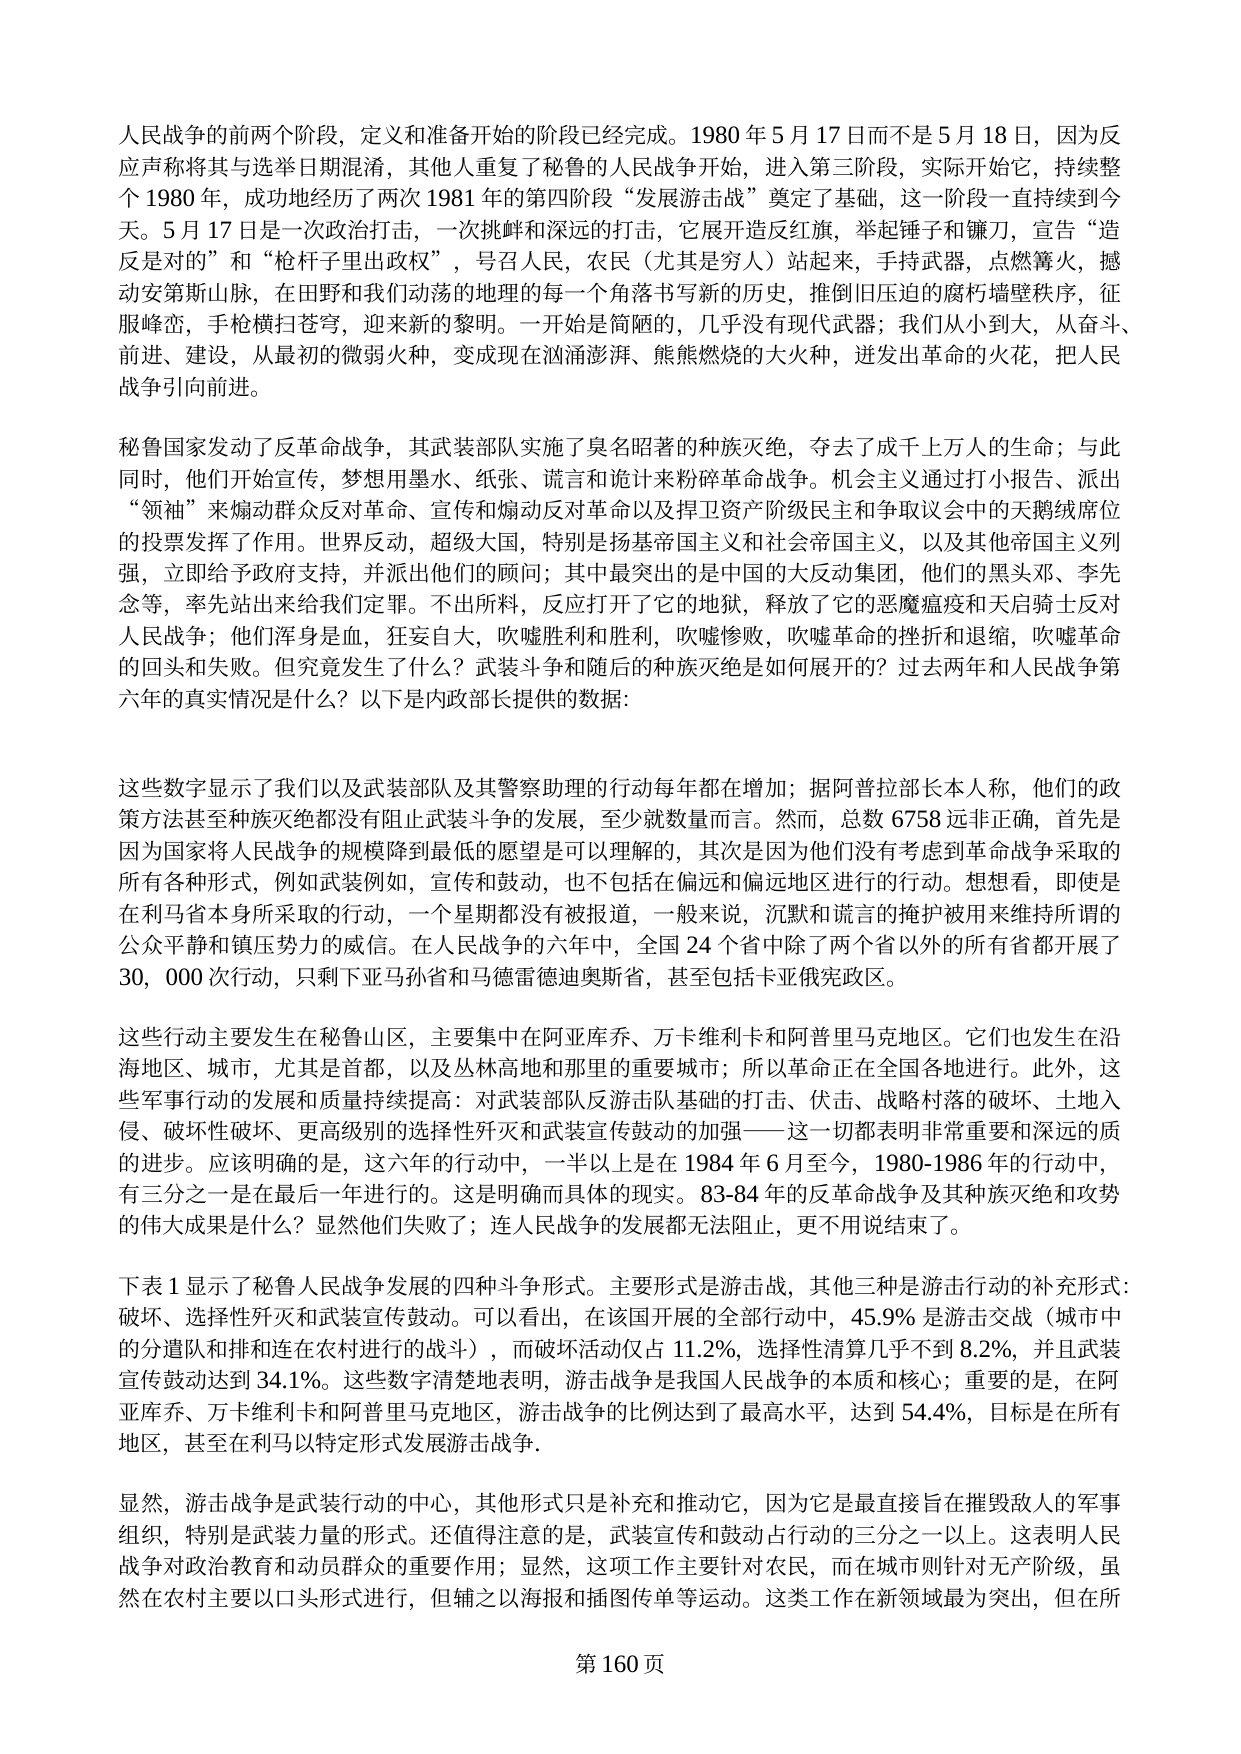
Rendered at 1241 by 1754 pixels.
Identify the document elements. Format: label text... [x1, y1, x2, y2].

text 这些行动主要发生在秘鲁山区，主要集中在阿亚库乔、万卡维利卡和阿普里马克地区。它们也发生在沿海地区、城市，尤其是首都，以及丛林高地和那里的重要城市；所以革命正在全国各地进行。此外，这些军事行动的发展和质量持续提高：对武装部队反游击队基础的打击、伏击、战略村落的破坏、土地入侵、破坏性破坏、更高级别的选择性歼灭和武装宣传鼓动的加强——这一切都表明非常重要和深远的质的进步。应该明确的是，这六年的行动中，一半以上是在1984年6月至今，1980-1986年的行动中，有三分之一是在最后一年进行的。这是明确而具体的现实。83-84年的反革命战争及其种族灭绝和攻势的伟大成果是什么？显然他们失败了；连人民战争的发展都无法阻止，更不用说结束了。 [118, 1020, 1122, 1240]
text 人民战争的前两个阶段，定义和准备开始的阶段已经完成。1980年5月17日而不是5月18日，因为反应声称将其与选举日期混淆，其他人重复了秘鲁的人民战争开始，进入第三阶段，实际开始它，持续整个1980年，成功地经历了两次1981年的第四阶段“发展游击战”奠定了基础，这一阶段一直持续到今天。5月17日是一次政治打击，一次挑衅和深远的打击，它展开造反红旗，举起锤子和镰刀，宣告“造反是对的”和“枪杆子里出政权”，号召人民，农民（尤其是穷人）站起来，手持武器，点燃篝火，撼动安第斯山脉，在田野和我们动荡的地理的每一个角落书写新的历史，推倒旧压迫的腐朽墙壁秩序，征服峰峦，手枪横扫苍穹，迎来新的黎明。一开始是简陋的，几乎没有现代武器；我们从小到大，从奋斗、前进、建设，从最初的微弱火种，变成现在汹涌澎湃、熊熊燃烧的大火种，迸发出革命的火花，把人民战争引向前进。 [118, 118, 1122, 402]
text 秘鲁国家发动了反革命战争，其武装部队实施了臭名昭著的种族灭绝，夺去了成千上万人的生命；与此同时，他们开始宣传，梦想用墨水、纸张、谎言和诡计来粉碎革命战争。机会主义通过打小报告、派出“领袖”来煽动群众反对革命、宣传和煽动反对革命以及捍卫资产阶级民主和争取议会中的天鹅绒席位的投票发挥了作用。世界反动，超级大国，特别是扬基帝国主义和社会帝国主义，以及其他帝国主义列强，立即给予政府支持，并派出他们的顾问；其中最突出的是中国的大反动集团，他们的黑头邓、李先念等，率先站出来给我们定罪。不出所料，反应打开了它的地狱，释放了它的恶魔瘟疫和天启骑士反对人民战争；他们浑身是血，狂妄自大，吹嘘胜利和胜利，吹嘘惨败，吹嘘革命的挫折和退缩，吹嘘革命的回头和失败。但究竟发生了什么？武装斗争和随后的种族灭绝是如何展开的？过去两年和人民战争第六年的真实情况是什么？以下是内政部长提供的数据： [118, 430, 1122, 713]
text 这些数字显示了我们以及武装部队及其警察助理的行动每年都在增加；据阿普拉部长本人称，他们的政策方法甚至种族灭绝都没有阻止武装斗争的发展，至少就数量而言。然而，总数6758远非正确，首先是因为国家将人民战争的规模降到最低的愿望是可以理解的，其次是因为他们没有考虑到革命战争采取的所有各种形式，例如武装例如，宣传和鼓动，也不包括在偏远和偏远地区进行的行动。想想看，即使是在利马省本身所采取的行动，一个星期都没有被报道，一般来说，沉默和谎言的掩护被用来维持所谓的公众平静和镇压势力的威信。在人民战争的六年中，全国24个省中除了两个省以外的所有省都开展了30，000次行动，只剩下亚马孙省和马德雷德迪奥斯省，甚至包括卡亚俄宪政区。 [118, 771, 1122, 991]
text 显然，游击战争是武装行动的中心，其他形式只是补充和推动它，因为它是最直接旨在摧毁敌人的军事组织，特别是武装力量的形式。还值得注意的是，武装宣传和鼓动占行动的三分之一以上。这表明人民战争对政治教育和动员群众的重要作用；显然，这项工作主要针对农民，而在城市则针对无产阶级，虽然在农村主要以口头形式进行，但辅之以海报和插图传单等运动。这类工作在新领域最为突出，但在所 [118, 1486, 1122, 1612]
text 下表1显示了秘鲁人民战争发展的四种斗争形式。主要形式是游击战，其他三种是游击行动的补充形式：破坏、选择性歼灭和武装宣传鼓动。可以看出，在该国开展的全部行动中，45.9% 是游击交战（城市中的分遣队和排和连在农村进行的战斗），而破坏活动仅占11.2%，选择性清算几乎不到8.2%，并且武装宣传鼓动达到34.1%。这些数字清楚地表明，游击战争是我国人民战争的本质和核心；重要的是，在阿亚库乔、万卡维利卡和阿普里马克地区，游击战争的比例达到了最高水平，达到54.4%，目标是在所有地区，甚至在利马以特定形式发展游击战争. [118, 1269, 1122, 1458]
